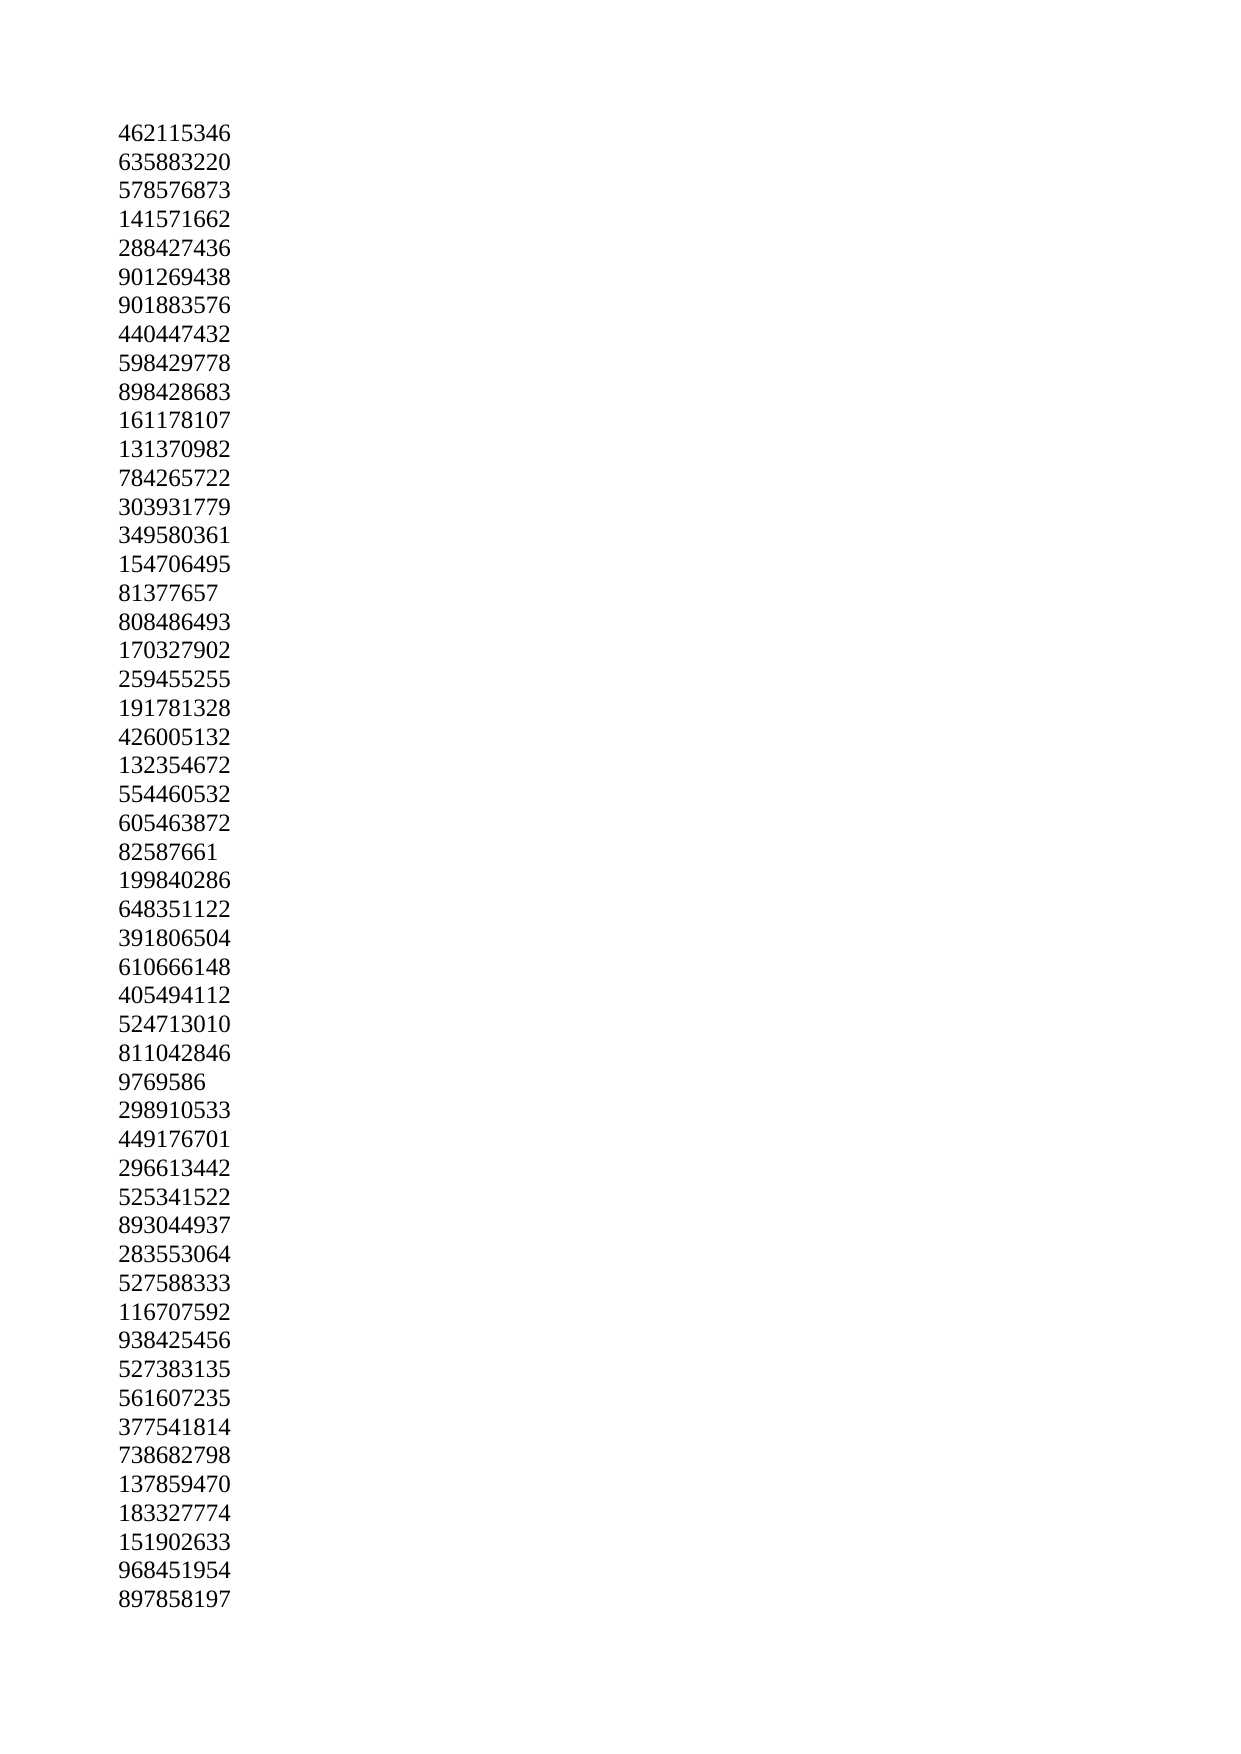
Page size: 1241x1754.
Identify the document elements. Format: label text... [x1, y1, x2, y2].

table_cell 303931779 [118, 492, 1122, 521]
table_cell 154706495 [118, 549, 1122, 578]
table_cell 554460532 [118, 779, 1122, 808]
table_cell 298910533 [118, 1096, 1122, 1124]
table_cell 132354672 [118, 751, 1122, 779]
table_cell 968451954 [118, 1556, 1122, 1584]
table_cell 605463872 [118, 808, 1122, 837]
table_cell 449176701 [118, 1124, 1122, 1153]
table_cell 191781328 [118, 693, 1122, 722]
table_cell 784265722 [118, 463, 1122, 492]
table_cell 527383135 [118, 1354, 1122, 1383]
table_cell 893044937 [118, 1211, 1122, 1239]
table_cell 897858197 [118, 1584, 1122, 1613]
table_cell 141571662 [118, 204, 1122, 233]
table_cell 377541814 [118, 1412, 1122, 1441]
table_cell 527588333 [118, 1268, 1122, 1297]
table_cell 131370982 [118, 434, 1122, 463]
table_cell 598429778 [118, 348, 1122, 377]
table_cell 349580361 [118, 521, 1122, 549]
table_cell 183327774 [118, 1498, 1122, 1527]
table_cell 901883576 [118, 291, 1122, 319]
table_cell 648351122 [118, 894, 1122, 923]
table_cell 635883220 [118, 147, 1122, 176]
table_cell 161178107 [118, 406, 1122, 434]
table_cell 462115346 [118, 118, 1122, 147]
table_cell 525341522 [118, 1182, 1122, 1211]
table_cell 738682798 [118, 1441, 1122, 1469]
table_cell 938425456 [118, 1326, 1122, 1354]
table_cell 82587661 [118, 837, 1122, 866]
table_cell 811042846 [118, 1038, 1122, 1067]
table_cell 137859470 [118, 1469, 1122, 1498]
table_cell 524713010 [118, 1009, 1122, 1038]
table_cell 81377657 [118, 578, 1122, 607]
table_cell 808486493 [118, 607, 1122, 636]
table_cell 578576873 [118, 176, 1122, 204]
table_cell 610666148 [118, 952, 1122, 981]
table_cell 259455255 [118, 664, 1122, 693]
table_cell 170327902 [118, 636, 1122, 664]
table_cell 440447432 [118, 319, 1122, 348]
table_cell 391806504 [118, 923, 1122, 952]
table_cell 901269438 [118, 262, 1122, 291]
table_cell 288427436 [118, 233, 1122, 262]
table_cell 116707592 [118, 1297, 1122, 1326]
table_cell 426005132 [118, 722, 1122, 751]
table_cell 296613442 [118, 1153, 1122, 1182]
table_cell 151902633 [118, 1527, 1122, 1556]
table_cell 9769586 [118, 1067, 1122, 1096]
table_cell 405494112 [118, 981, 1122, 1009]
table_cell 283553064 [118, 1239, 1122, 1268]
table_cell 561607235 [118, 1383, 1122, 1412]
table_cell 898428683 [118, 377, 1122, 406]
table_cell 199840286 [118, 866, 1122, 894]
